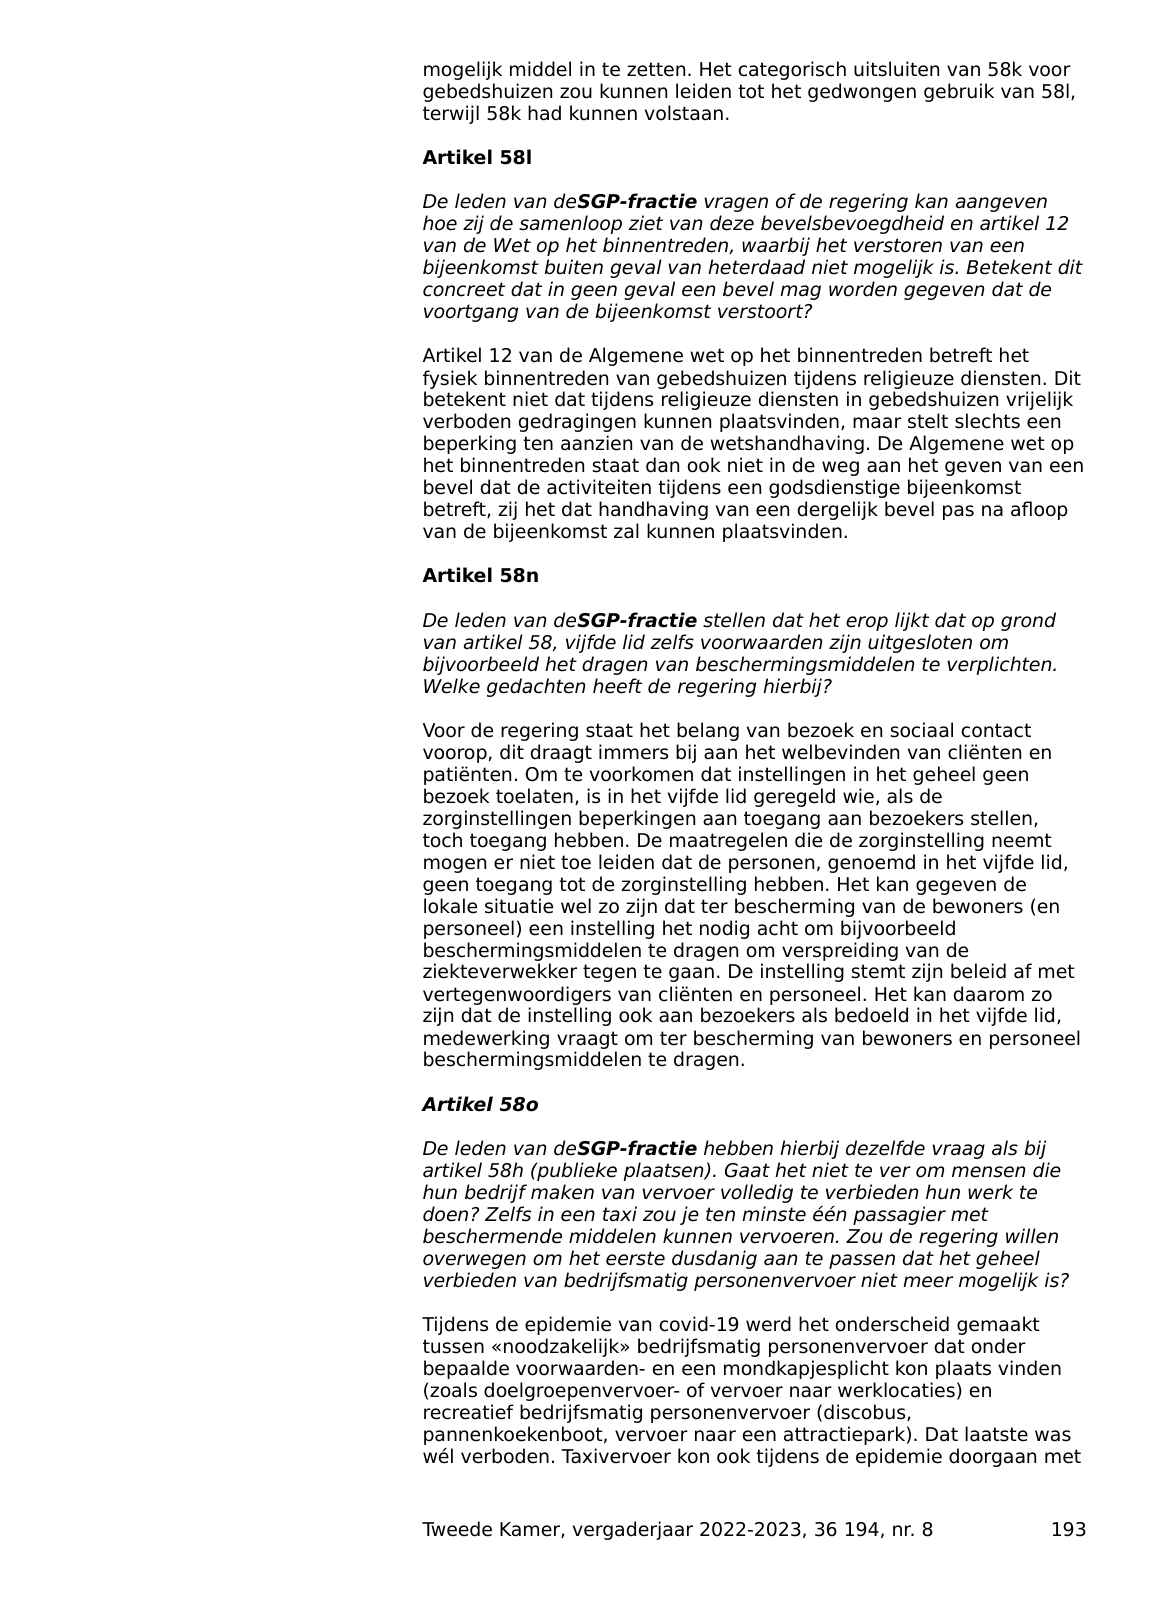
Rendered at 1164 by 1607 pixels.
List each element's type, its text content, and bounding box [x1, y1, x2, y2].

subtitle Artikel 58o [422, 1093, 1087, 1116]
text De leden van deSGP-fractie hebben hierbij dezelfde vraag als bij artikel 58h (publieke plaatsen). Gaat het niet te ver om mensen die hun bedrijf maken van vervoer volledig te verbieden hun werk te doen? Zelfs in een taxi zou je ten minste één passagier met beschermende middelen kunnen vervoeren. Zou de regering willen overwegen om het eerste dusdanig aan te passen dat het geheel verbieden van bedrijfsmatig personenvervoer niet meer mogelijk is? [422, 1138, 1087, 1292]
text Tijdens de epidemie van covid-19 werd het onderscheid gemaakt tussen «noodzakelijk» bedrijfsmatig personenvervoer dat onder bepaalde voorwaarden- en een mondkapjesplicht kon plaats vinden (zoals doelgroepenvervoer- of vervoer naar werklocaties) en recreatief bedrijfsmatig personenvervoer (discobus, pannenkoekenboot, vervoer naar een attractiepark). Dat laatste was wél verboden. Taxivervoer kon ook tijdens de epidemie doorgaan met [422, 1314, 1087, 1468]
text mogelijk middel in te zetten. Het categorisch uitsluiten van 58k voor gebedshuizen zou kunnen leiden tot het gedwongen gebruik van 58l, terwijl 58k had kunnen volstaan. [422, 59, 1087, 125]
text Voor de regering staat het belang van bezoek en sociaal contact voorop, dit draagt immers bij aan het welbevinden van cliënten en patiënten. Om te voorkomen dat instellingen in het geheel geen bezoek toelaten, is in het vijfde lid geregeld wie, als de zorginstellingen beperkingen aan toegang aan bezoekers stellen, toch toegang hebben. De maatregelen die de zorginstelling neemt mogen er niet toe leiden dat de personen, genoemd in het vijfde lid, geen toegang tot de zorginstelling hebben. Het kan gegeven de lokale situatie wel zo zijn dat ter bescherming van de bewoners (en personeel) een instelling het nodig acht om bijvoorbeeld beschermingsmiddelen te dragen om verspreiding van de ziekteverwekker tegen te gaan. De instelling stemt zijn beleid af met vertegenwoordigers van cliënten en personeel. Het kan daarom zo zijn dat de instelling ook aan bezoekers als bedoeld in het vijfde lid, medewerking vraagt om ter bescherming van bewoners en personeel beschermingsmiddelen te dragen. [422, 720, 1087, 1071]
text De leden van deSGP-fractie vragen of de regering kan aangeven hoe zij de samenloop ziet van deze bevelsbevoegdheid en artikel 12 van de Wet op het binnentreden, waarbij het verstoren van een bijeenkomst buiten geval van heterdaad niet mogelijk is. Betekent dit concreet dat in geen geval een bevel mag worden gegeven dat de voortgang van de bijeenkomst verstoort? [422, 191, 1087, 323]
text De leden van deSGP-fractie stellen dat het erop lijkt dat op grond van artikel 58, vijfde lid zelfs voorwaarden zijn uitgesloten om bijvoorbeeld het dragen van beschermingsmiddelen te verplichten. Welke gedachten heeft de regering hierbij? [422, 609, 1087, 697]
subtitle Artikel 58n [422, 565, 1087, 587]
text Artikel 12 van de Algemene wet op het binnentreden betreft het fysiek binnentreden van gebedshuizen tijdens religieuze diensten. Dit betekent niet dat tijdens religieuze diensten in gebedshuizen vrijelijk verboden gedragingen kunnen plaatsvinden, maar stelt slechts een beperking ten aanzien van de wetshandhaving. De Algemene wet op het binnentreden staat dan ook niet in de weg aan het geven van een bevel dat de activiteiten tijdens een godsdienstige bijeenkomst betreft, zij het dat handhaving van een dergelijk bevel pas na afloop van de bijeenkomst zal kunnen plaatsvinden. [422, 345, 1087, 543]
subtitle Artikel 58l [422, 147, 1087, 169]
